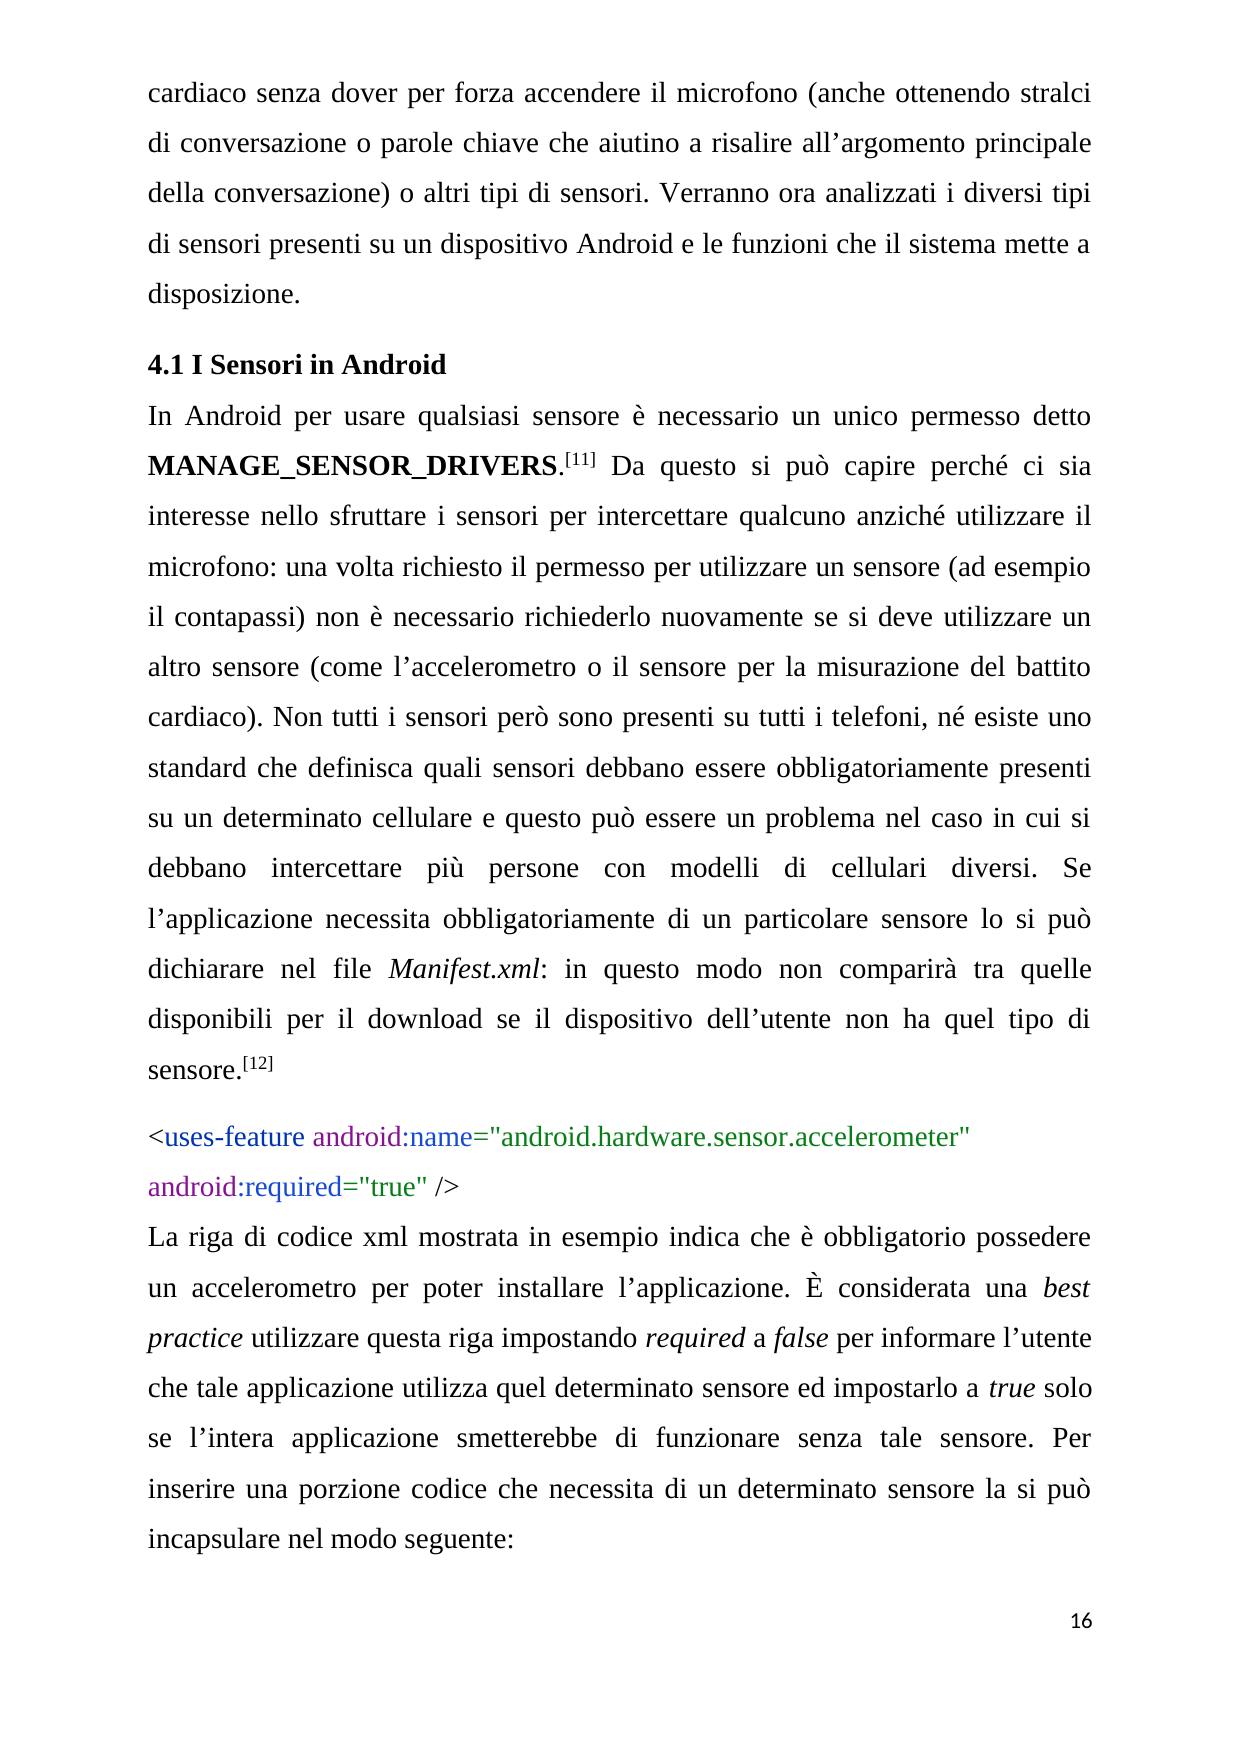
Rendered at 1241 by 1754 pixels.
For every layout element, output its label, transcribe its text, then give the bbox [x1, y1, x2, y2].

subtitle 4.1 I Sensori in Android [148, 347, 1092, 381]
text <uses-feature android:name="android.hardware.sensor.accelerometer" android:required="true" /> [148, 1119, 1092, 1203]
text cardiaco senza dover per forza accendere il microfono (anche ottenendo stralci di conversazione o parole chiave che aiutino a risalire all’argomento principale della conversazione) o altri tipi di sensori. Verranno ora analizzati i diversi tipi di sensori presenti su un dispositivo Android e le funzioni che il sistema mette a disposizione. [148, 75, 1092, 310]
text In Android per usare qualsiasi sensore è necessario un unico permesso detto MANAGE_SENSOR_DRIVERS.[11] Da questo si può capire perché ci sia interesse nello sfruttare i sensori per intercettare qualcuno anziché utilizzare il microfono: una volta richiesto il permesso per utilizzare un sensore (ad esempio il contapassi) non è necessario richiederlo nuovamente se si deve utilizzare un altro sensore (come l’accelerometro o il sensore per la misurazione del battito cardiaco). Non tutti i sensori però sono presenti su tutti i telefoni, né esiste uno standard che definisca quali sensori debbano essere obbligatoriamente presenti su un determinato cellulare e questo può essere un problema nel caso in cui si debbano intercettare più persone con modelli di cellulari diversi. Se l’applicazione necessita obbligatoriamente di un particolare sensore lo si può dichiarare nel file Manifest.xml: in questo modo non comparirà tra quelle disponibili per il download se il dispositivo dell’utente non ha quel tipo di sensore.[12] [148, 398, 1092, 1085]
text La riga di codice xml mostrata in esempio indica che è obbligatorio possedere un accelerometro per poter installare l’applicazione. È considerata una best practice utilizzare questa riga impostando required a false per informare l’utente che tale applicazione utilizza quel determinato sensore ed impostarlo a true solo se l’intera applicazione smetterebbe di funzionare senza tale sensore. Per inserire una porzione codice che necessita di un determinato sensore la si può incapsulare nel modo seguente: [148, 1219, 1092, 1555]
